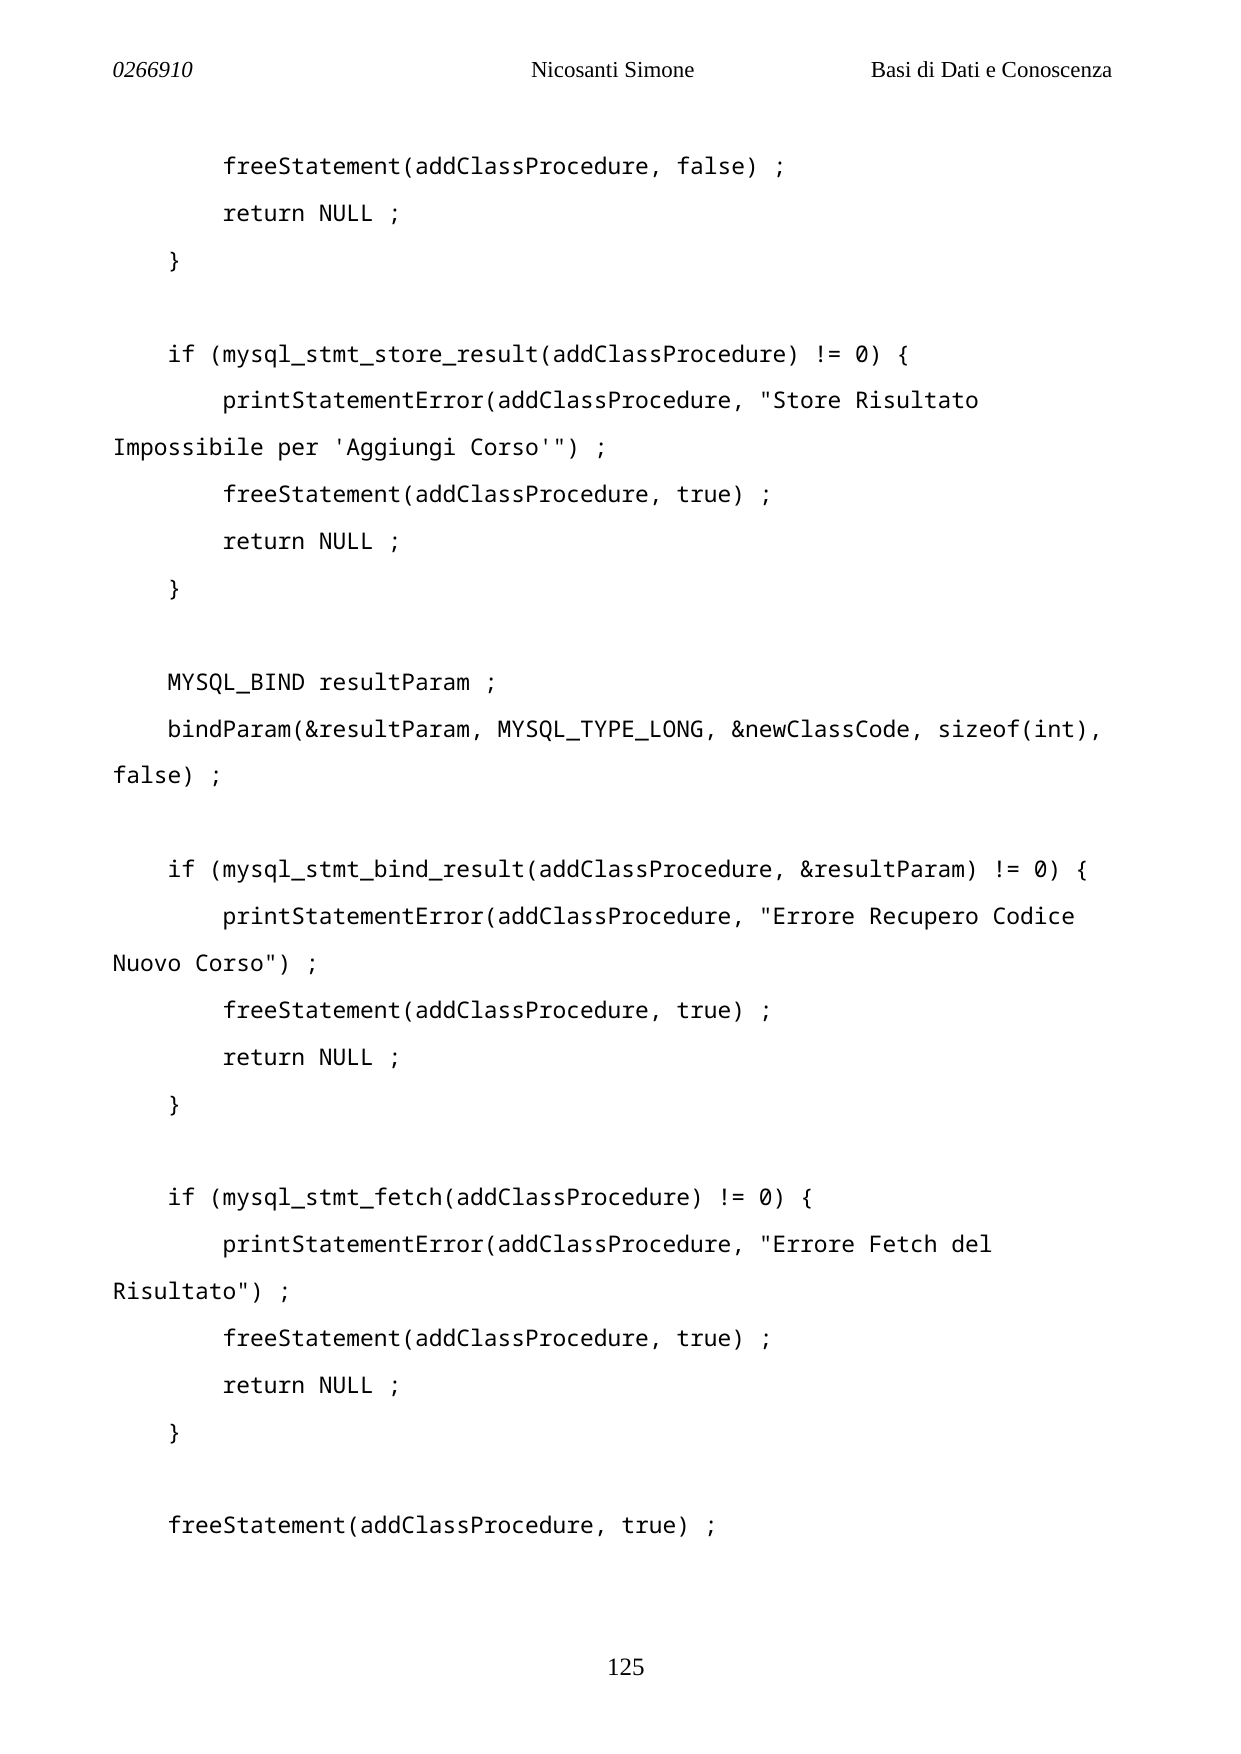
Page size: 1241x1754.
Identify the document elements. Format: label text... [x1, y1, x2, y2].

text freeStatement(addClassProcedure, true) ; [112, 1509, 1128, 1541]
text return NULL ; [112, 1369, 1128, 1400]
text return NULL ; [112, 525, 1128, 556]
text printStatementError(addClassProcedure, "Store Risultato Impossibile per 'Aggiungi Corso'") ; [112, 384, 1128, 462]
text freeStatement(addClassProcedure, false) ; [112, 150, 1128, 181]
text } [112, 244, 1128, 275]
text return NULL ; [112, 1041, 1128, 1072]
text } [112, 572, 1128, 603]
text printStatementError(addClassProcedure, "Errore Recupero Codice Nuovo Corso") ; [112, 900, 1128, 978]
text MYSQL_BIND resultParam ; [112, 666, 1128, 697]
text if (mysql_stmt_fetch(addClassProcedure) != 0) { [112, 1181, 1128, 1212]
text freeStatement(addClassProcedure, true) ; [112, 1322, 1128, 1353]
text bindParam(&resultParam, MYSQL_TYPE_LONG, &newClassCode, sizeof(int), false) ; [112, 712, 1128, 791]
text if (mysql_stmt_store_result(addClassProcedure) != 0) { [112, 337, 1128, 369]
text } [112, 1416, 1128, 1447]
text printStatementError(addClassProcedure, "Errore Fetch del Risultato") ; [112, 1228, 1128, 1306]
text freeStatement(addClassProcedure, true) ; [112, 478, 1128, 509]
text return NULL ; [112, 197, 1128, 228]
text } [112, 1087, 1128, 1119]
text freeStatement(addClassProcedure, true) ; [112, 994, 1128, 1025]
text if (mysql_stmt_bind_result(addClassProcedure, &resultParam) != 0) { [112, 853, 1128, 884]
